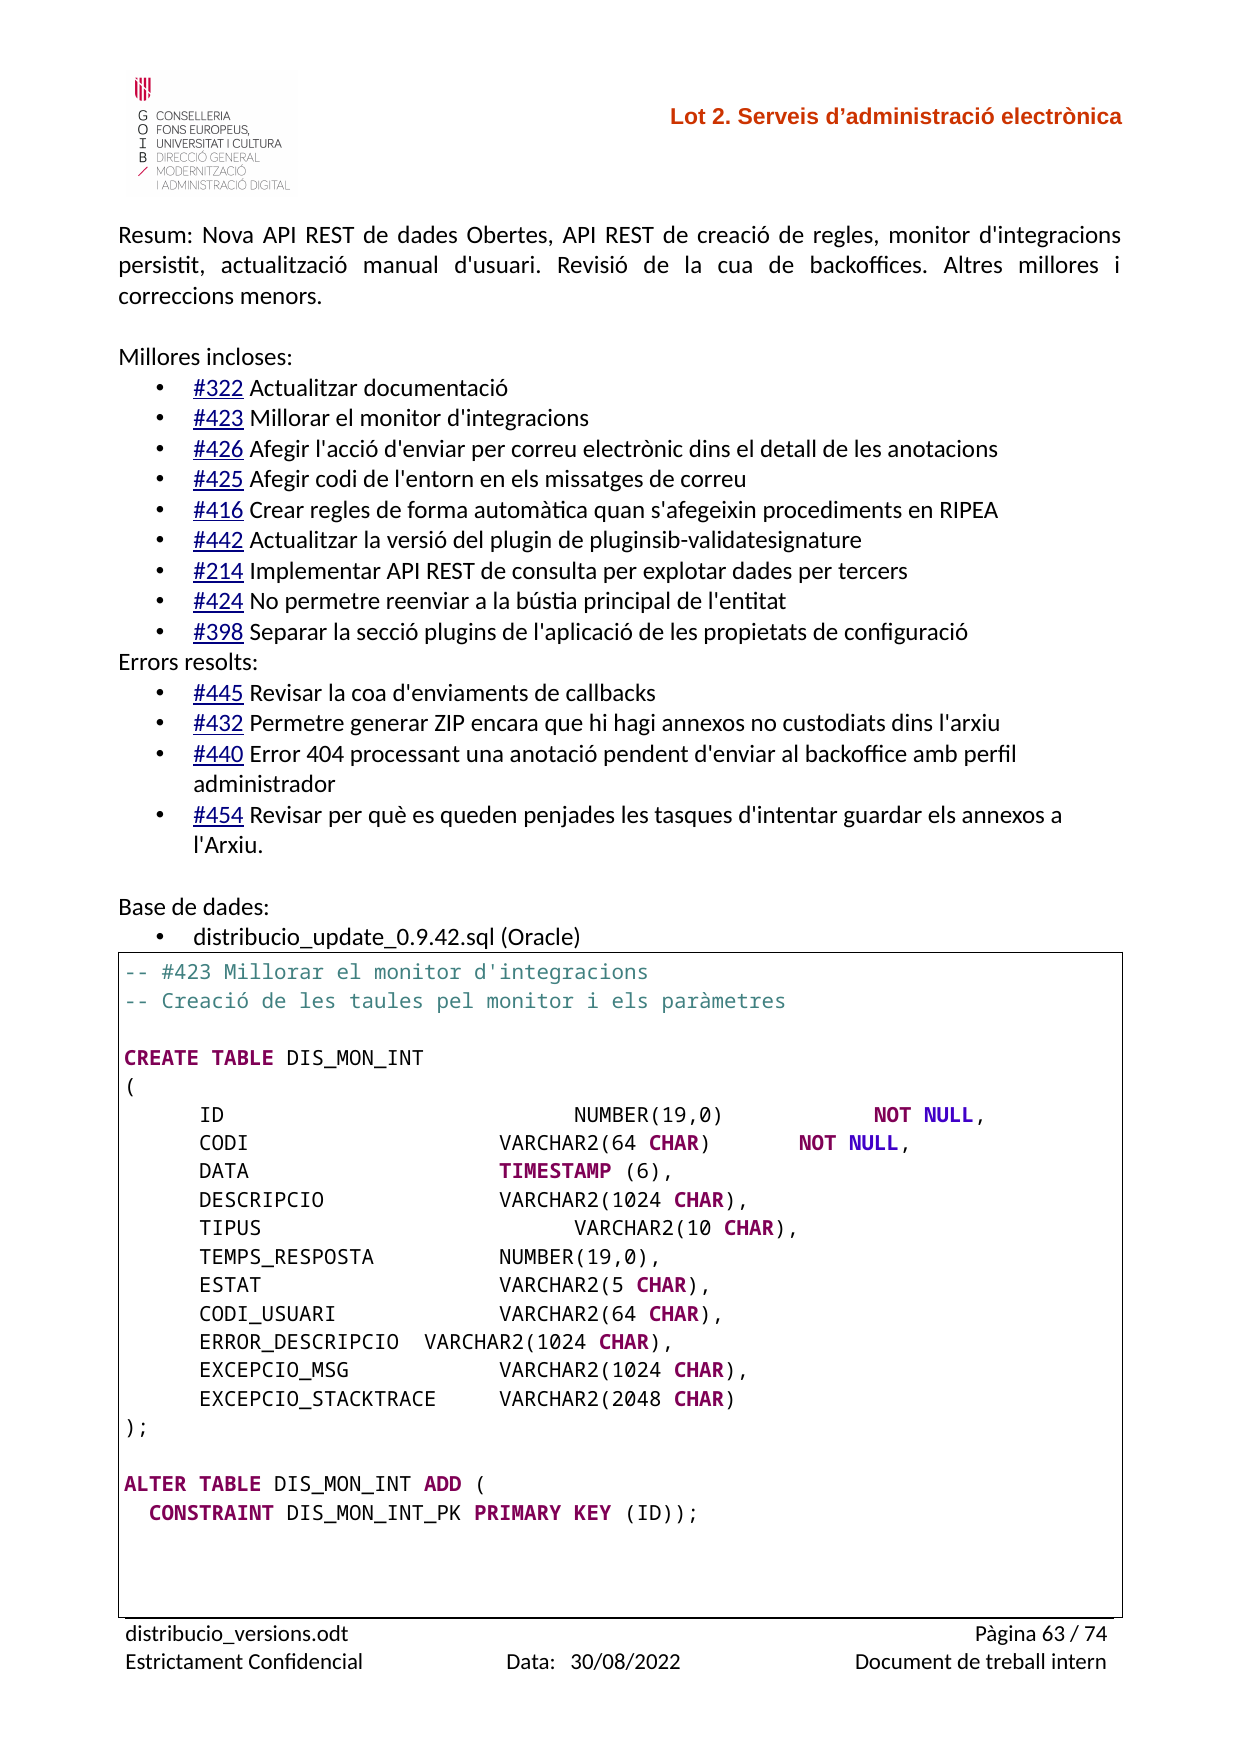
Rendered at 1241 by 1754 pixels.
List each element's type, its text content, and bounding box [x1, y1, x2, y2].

picture [126, 70, 299, 197]
list #454 Revisar per què es queden penjades les tasques d'intentar guardar els annexos a l'Arxiu. [156, 799, 1122, 860]
list distribucio_update_0.9.42.sql (Oracle) [156, 921, 1122, 952]
text Base de dades: [118, 891, 1122, 921]
list #426 Afegir l'acció d'enviar per correu electrònic dins el detall de les anotacions [156, 433, 1122, 463]
list #445 Revisar la coa d'enviaments de callbacks [156, 677, 1122, 707]
list #440 Error 404 processant una anotació pendent d'enviar al backoffice amb perfil administrador [156, 738, 1122, 799]
list #432 Permetre generar ZIP encara que hi hagi annexos no custodiats dins l'arxiu [156, 707, 1122, 738]
table_header -- #423 Millorar el monitor d'integracions -- Creació de les taules pel monitor i els paràmetres CREATE TABLE DIS_MON_INT ( ID NUMBER(19,0) NOT NULL, CODI VARCHAR2(64 CHAR) NOT NULL, DATA TIMESTAMP (6), DESCRIPCIO VARCHAR2(1024 CHAR), TIPUS VARCHAR2(10 CHAR), TEMPS_RESPOSTA NUMBER(19,0), ESTAT VARCHAR2(5 CHAR), CODI_USUARI VARCHAR2(64 CHAR), ERROR_DESCRIPCIO VARCHAR2(1024 CHAR), EXCEPCIO_MSG VARCHAR2(1024 CHAR), EXCEPCIO_STACKTRACE VARCHAR2(2048 CHAR) ); ALTER TABLE DIS_MON_INT ADD ( CONSTRAINT DIS_MON_INT_PK PRIMARY KEY (ID)); [119, 953, 1122, 1617]
text Millores incloses: [118, 341, 1122, 372]
list #425 Afegir codi de l'entorn en els missatges de correu [156, 463, 1122, 494]
list #322 Actualitzar documentació [156, 372, 1122, 402]
list #424 No permetre reenviar a la bústia principal de l'entitat [156, 585, 1122, 616]
list #398 Separar la secció plugins de l'aplicació de les propietats de configuració [156, 616, 1122, 646]
list #423 Millorar el monitor d'integracions [156, 402, 1122, 433]
list #214 Implementar API REST de consulta per explotar dades per tercers [156, 555, 1122, 585]
text Resum: Nova API REST de dades Obertes, API REST de creació de regles, monitor d'integracions persistit, actualització manual d'usuari. Revisió de la cua de backoffices. Altres millores i correccions menors. [118, 219, 1122, 311]
text Errors resolts: [118, 646, 1122, 677]
list #442 Actualitzar la versió del plugin de pluginsib-validatesignature [156, 524, 1122, 555]
list #416 Crear regles de forma automàtica quan s'afegeixin procediments en RIPEA [156, 494, 1122, 524]
